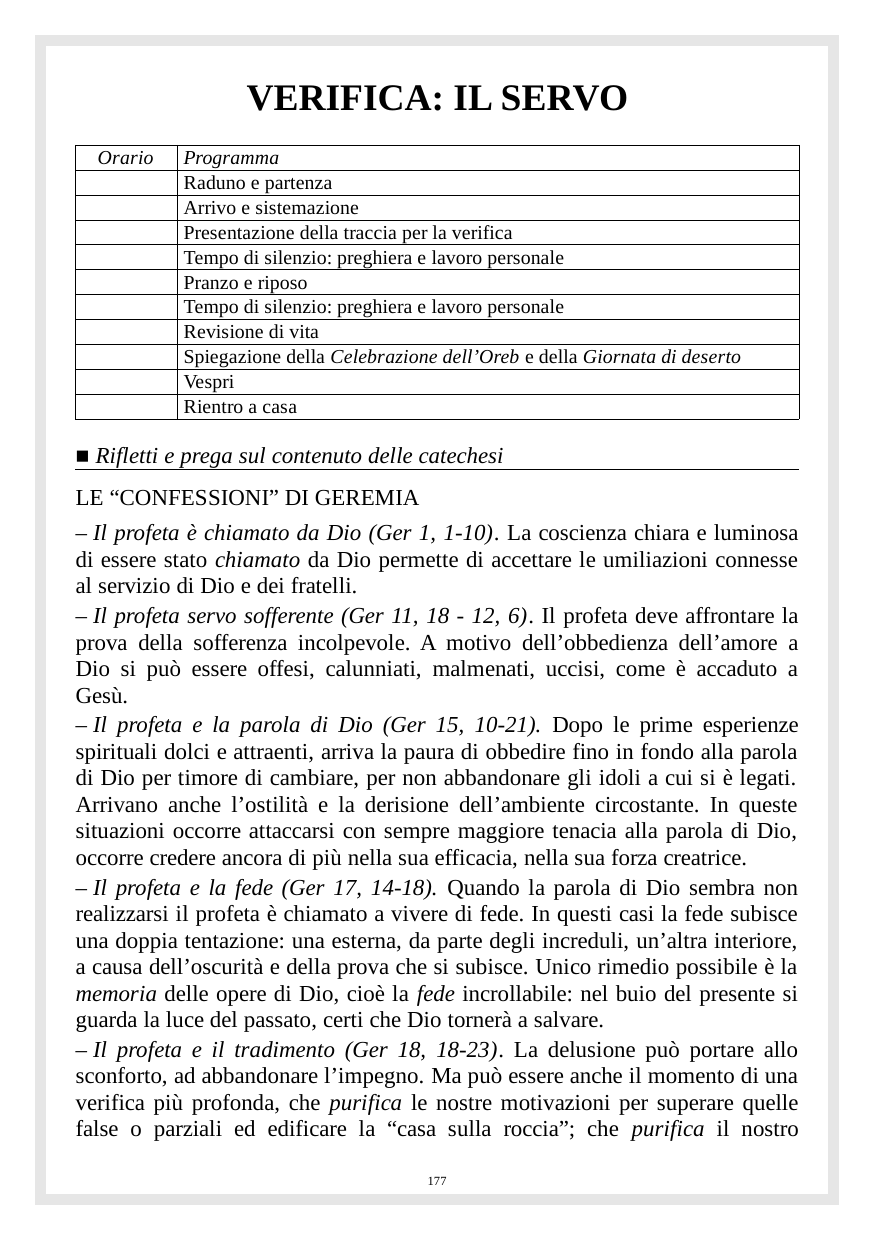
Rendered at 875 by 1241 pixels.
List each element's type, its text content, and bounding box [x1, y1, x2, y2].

text – Il profeta servo sofferente (Ger 11, 18 - 12, 6). Il profeta deve affrontare la prova della sofferenza incolpevole. A motivo dell’obbedienza dell’amore a Dio si può essere offesi, calunniati, malmenati, uccisi, come è accaduto a Gesù. [75, 602, 799, 708]
table_cell Vespri [178, 370, 799, 394]
text – Il profeta e la fede (Ger 17, 14-18). Quando la parola di Dio sembra non realizzarsi il profeta è chiamato a vivere di fede. In questi casi la fede subisce una doppia tentazione: una esterna, da parte degli increduli, un’altra interiore, a causa dell’oscurità e della prova che si subisce. Unico rimedio possibile è la memoria delle opere di Dio, cioè la fede incrollabile: nel buio del presente si guarda la luce del passato, certi che Dio tornerà a salvare. [75, 873, 799, 1033]
table_cell [76, 196, 177, 219]
table_cell Revisione di vita [178, 320, 799, 344]
table_cell Presentazione della traccia per la verifica [178, 221, 799, 244]
table_cell Tempo di silenzio: preghiera e lavoro personale [178, 245, 799, 269]
table_header Orario [76, 146, 177, 170]
text – Il profeta e il tradimento (Ger 18, 18-23). La delusione può portare allo sconforto, ad abbandonare l’impegno. Ma può essere anche il momento di una verifica più profonda, che purifica le nostre motivazioni per superare quelle false o parziali ed edificare la “casa sulla roccia”; che purifica il nostro [75, 1036, 799, 1142]
table_cell [76, 245, 177, 269]
table_cell Tempo di silenzio: preghiera e lavoro personale [178, 295, 799, 319]
table_cell [76, 370, 177, 394]
table_header Programma [178, 146, 799, 170]
table_cell [76, 345, 177, 369]
table_cell [76, 221, 177, 244]
table_cell Raduno e partenza [178, 171, 799, 194]
table_cell [76, 395, 177, 419]
table_cell [76, 320, 177, 344]
text – Il profeta e la parola di Dio (Ger 15, 10-21). Dopo le prime esperienze spirituali dolci e attraenti, arriva la paura di obbedire fino in fondo alla parola di Dio per timore di cambiare, per non abbandonare gli idoli a cui si è legati. Arrivano anche l’ostilità e la derisione dell’ambiente circostante. In queste situazioni occorre attaccarsi con sempre maggiore tenacia alla parola di Dio, occorre credere ancora di più nella sua efficacia, nella sua forza creatrice. [75, 711, 799, 870]
text ■ Rifletti e prega sul contenuto delle catechesi [75, 442, 799, 469]
text LE “CONFESSIONI” DI GEREMIA [75, 484, 799, 510]
table_cell Rientro a casa [178, 395, 799, 419]
text – Il profeta è chiamato da Dio (Ger 1, 1-10). La coscienza chiara e luminosa di essere stato chiamato da Dio permette di accettare le umiliazioni connesse al servizio di Dio e dei fratelli. [75, 519, 799, 599]
table_cell Pranzo e riposo [178, 270, 799, 294]
table_cell [76, 171, 177, 194]
table_cell [76, 270, 177, 294]
text VERIFICA: IL SERVO [75, 75, 799, 118]
table_cell Spiegazione della Celebrazione dell’Oreb e della Giornata di deserto [178, 345, 799, 369]
table_cell Arrivo e sistemazione [178, 196, 799, 219]
table_cell [76, 295, 177, 319]
